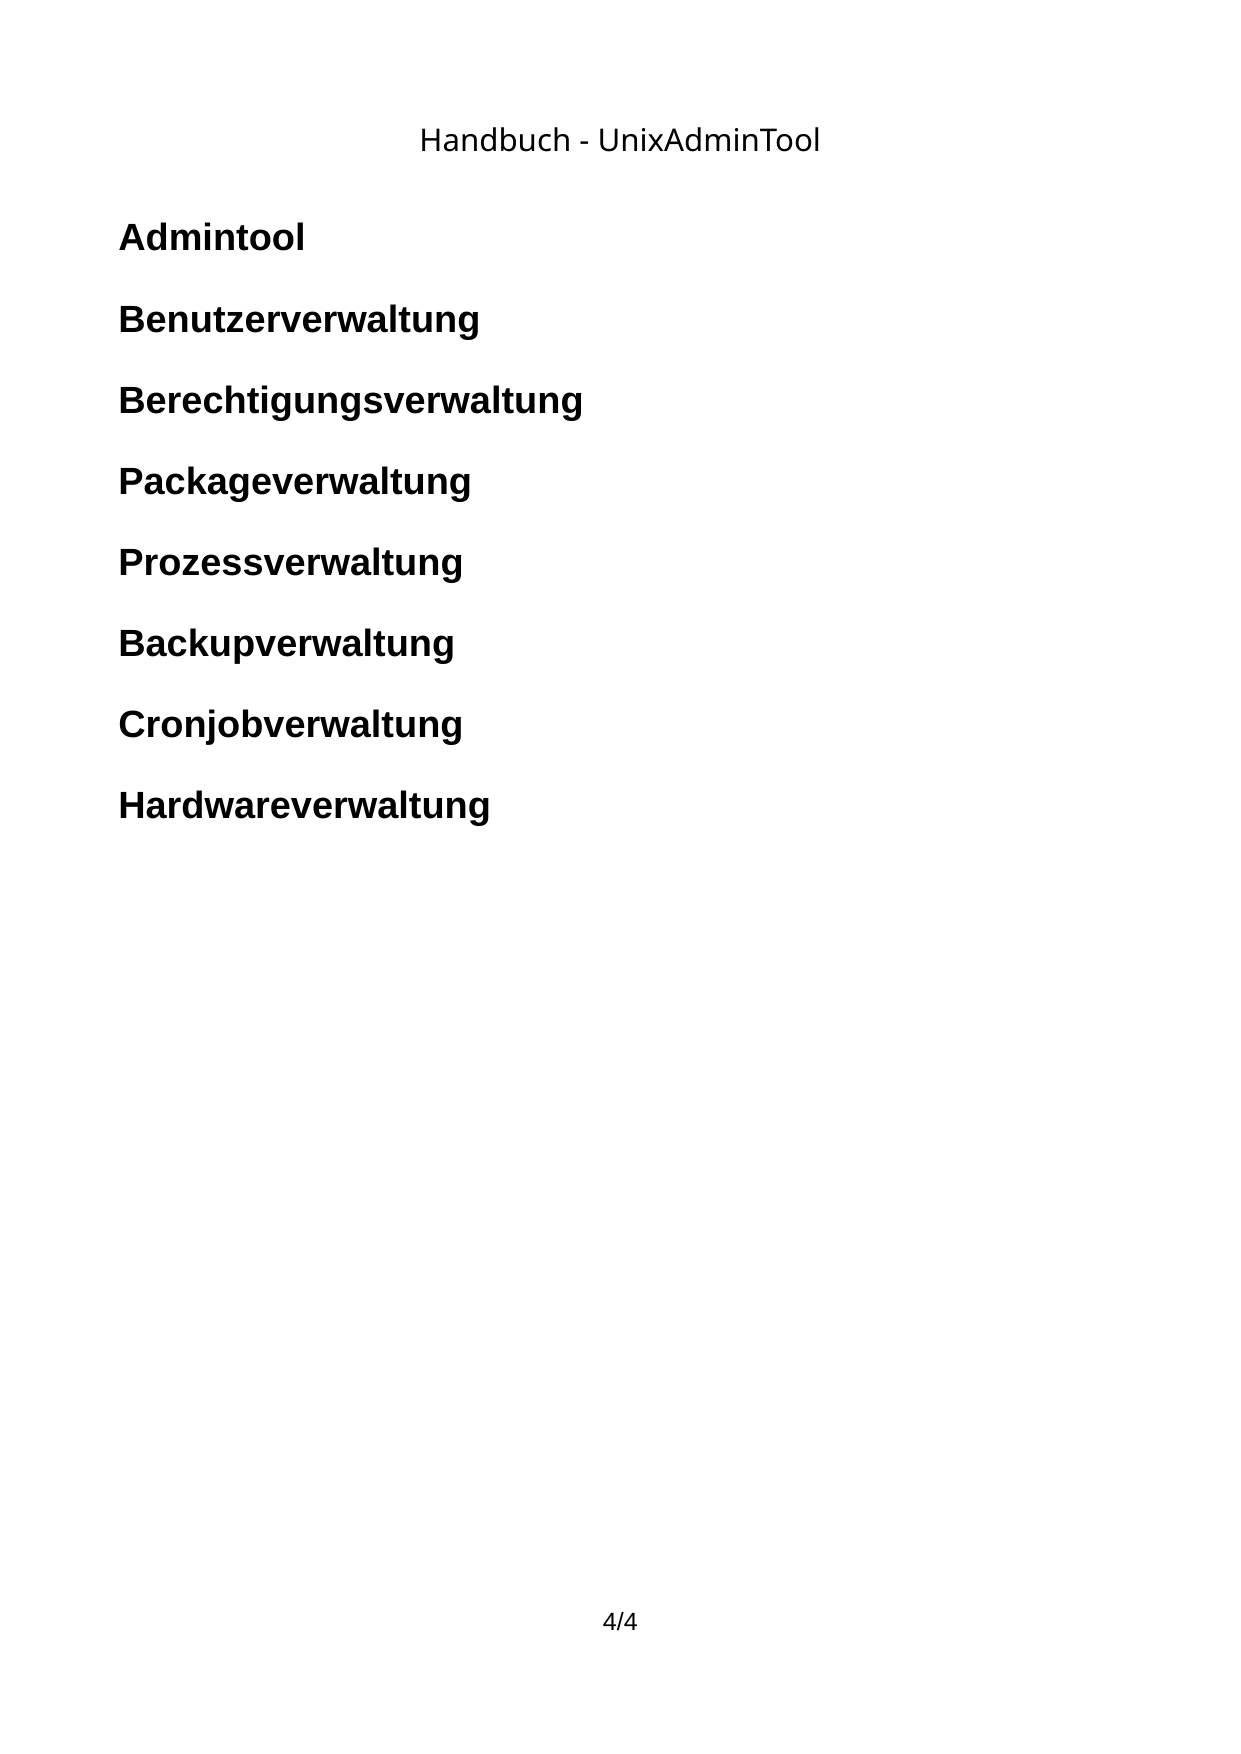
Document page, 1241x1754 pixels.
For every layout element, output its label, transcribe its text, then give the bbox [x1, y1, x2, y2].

subtitle Benutzerverwaltung [118, 296, 1122, 340]
subtitle Berechtigungsverwaltung [118, 377, 1122, 421]
subtitle Admintool [118, 215, 1122, 259]
subtitle Packageverwaltung [118, 459, 1122, 502]
subtitle Prozessverwaltung [118, 540, 1122, 583]
subtitle Cronjobverwaltung [118, 702, 1122, 746]
subtitle Hardwareverwaltung [118, 783, 1122, 827]
subtitle Backupverwaltung [118, 621, 1122, 664]
